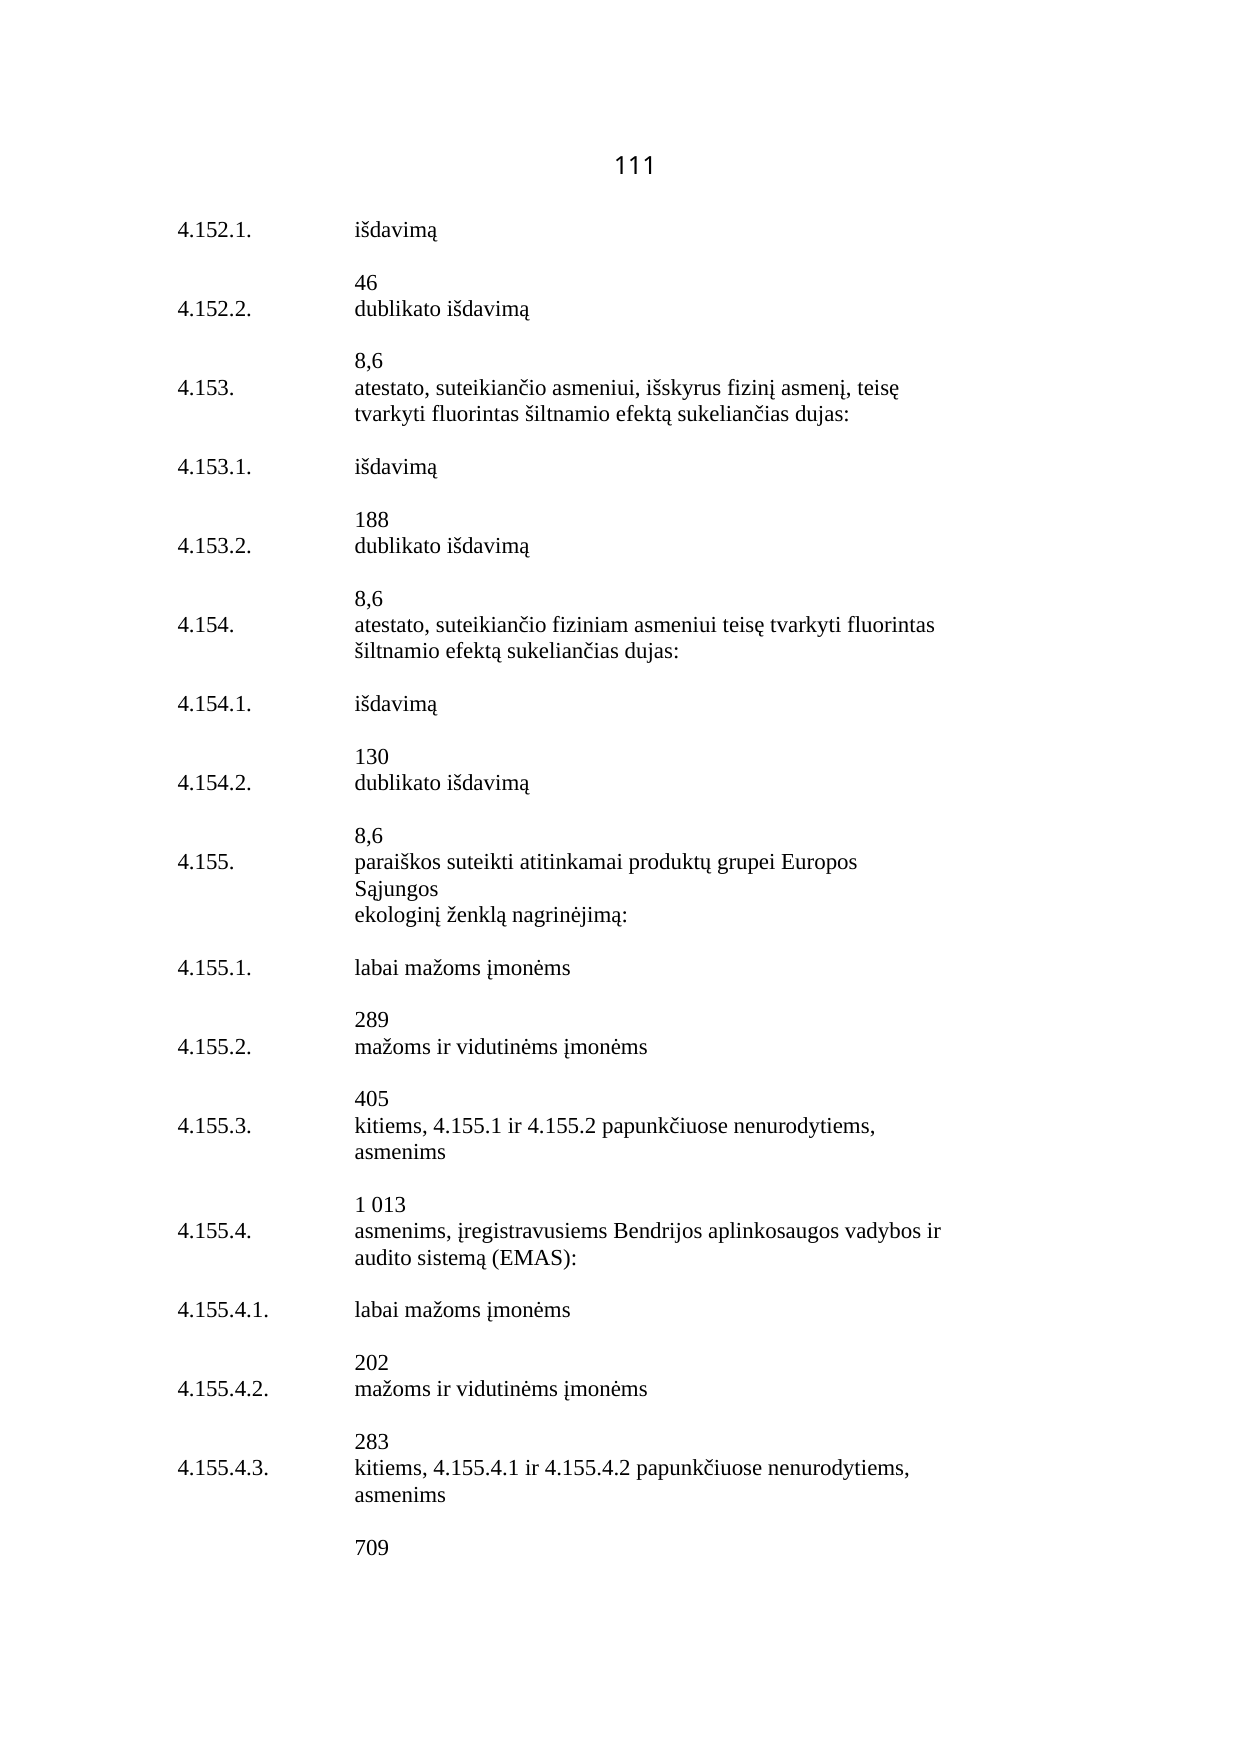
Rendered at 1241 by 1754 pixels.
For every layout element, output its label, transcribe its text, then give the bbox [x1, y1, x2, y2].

text 4.155. paraiškos suteikti atitinkamai produktų grupei Europos Sąjungos [177, 848, 945, 901]
text 4.153.1. išdavimą 188 [177, 453, 945, 532]
text 4.155.4.2. mažoms ir vidutinėms įmonėms 283 [177, 1375, 945, 1454]
text 4.155.4.1. labai mažoms įmonėms 202 [177, 1296, 945, 1375]
text 4.153. atestato, suteikiančio asmeniui, išskyrus fizinį asmenį, teisę [177, 374, 945, 400]
text 4.155.4. asmenims, įregistravusiems Bendrijos aplinkosaugos vadybos ir [177, 1217, 945, 1244]
text tvarkyti fluorintas šiltnamio efektą sukeliančias dujas: [354, 400, 945, 453]
text 4.154.1. išdavimą 130 [177, 690, 945, 769]
text 4.152.1. išdavimą 46 [177, 216, 945, 295]
text 4.154.2. dublikato išdavimą 8,6 [177, 769, 945, 848]
text 4.153.2. dublikato išdavimą 8,6 [177, 532, 945, 611]
text 4.155.4.3. kitiems, 4.155.4.1 ir 4.155.4.2 papunkčiuose nenurodytiems, [177, 1454, 945, 1481]
text asmenims 709 [354, 1481, 945, 1560]
text 4.152.2. dublikato išdavimą 8,6 [177, 295, 945, 374]
text ekologinį ženklą nagrinėjimą: [354, 901, 945, 954]
text 4.155.3. kitiems, 4.155.1 ir 4.155.2 papunkčiuose nenurodytiems, asmenims 1 013 [177, 1112, 945, 1217]
text 4.155.2. mažoms ir vidutinėms įmonėms 405 [177, 1033, 945, 1112]
text 4.154. atestato, suteikiančio fiziniam asmeniui teisę tvarkyti fluorintas [177, 611, 945, 637]
text audito sistemą (EMAS): [354, 1244, 945, 1296]
text šiltnamio efektą sukeliančias dujas: [354, 637, 945, 690]
text 4.155.1. labai mažoms įmonėms 289 [177, 954, 945, 1033]
